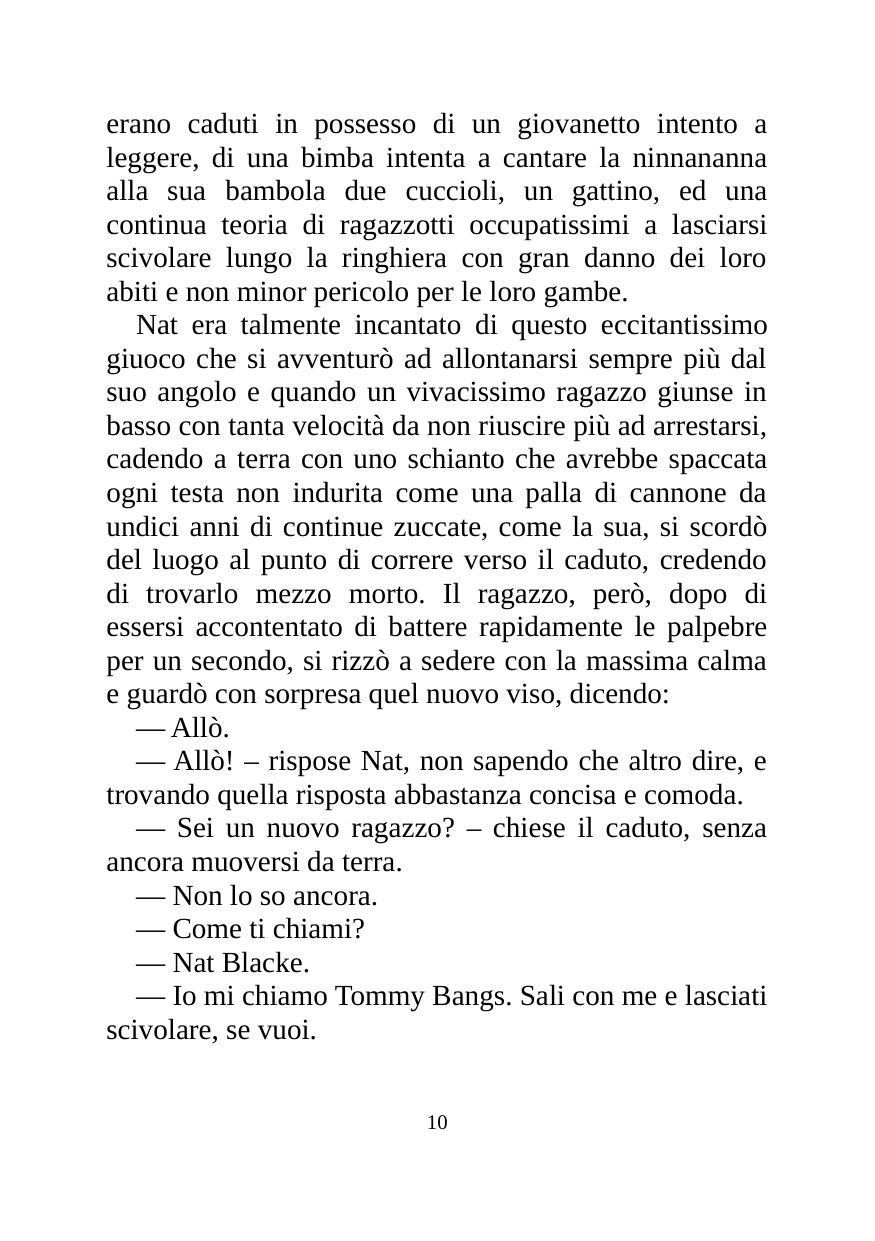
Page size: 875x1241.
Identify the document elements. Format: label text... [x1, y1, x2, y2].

text — Allò! – rispose Nat, non sapendo che altro dire, e trovando quella risposta abbastanza concisa e comoda. [106, 743, 768, 811]
text — Allò. [106, 710, 768, 743]
text Nat era talmente incantato di questo eccitantissimo giuoco che si avventurò ad allontanarsi sempre più dal suo angolo e quando un vivacissimo ragazzo giunse in basso con tanta velocità da non riuscire più ad arrestarsi, cadendo a terra con uno schianto che avrebbe spaccata ogni testa non indurita come una palla di cannone da undici anni di continue zuccate, come la sua, si scordò del luogo al punto di correre verso il caduto, credendo di trovarlo mezzo morto. Il ragazzo, però, dopo di essersi accontentato di battere rapidamente le palpebre per un secondo, si rizzò a sedere con la massima calma e guardò con sorpresa quel nuovo viso, dicendo: [106, 307, 768, 710]
text — Io mi chiamo Tommy Bangs. Sali con me e lasciati scivolare, se vuoi. [106, 978, 768, 1045]
text — Sei un nuovo ragazzo? – chiese il caduto, senza ancora muoversi da terra. [106, 811, 768, 878]
text — Come ti chiami? [106, 911, 768, 945]
text erano caduti in possesso di un giovanetto intento a leggere, di una bimba intenta a cantare la ninnananna alla sua bambola due cuccioli, un gattino, ed una continua teoria di ragazzotti occupatissimi a lasciarsi scivolare lungo la ringhiera con gran danno dei loro abiti e non minor pericolo per le loro gambe. [106, 106, 768, 307]
text — Nat Blacke. [106, 945, 768, 978]
text — Non lo so ancora. [106, 878, 768, 911]
